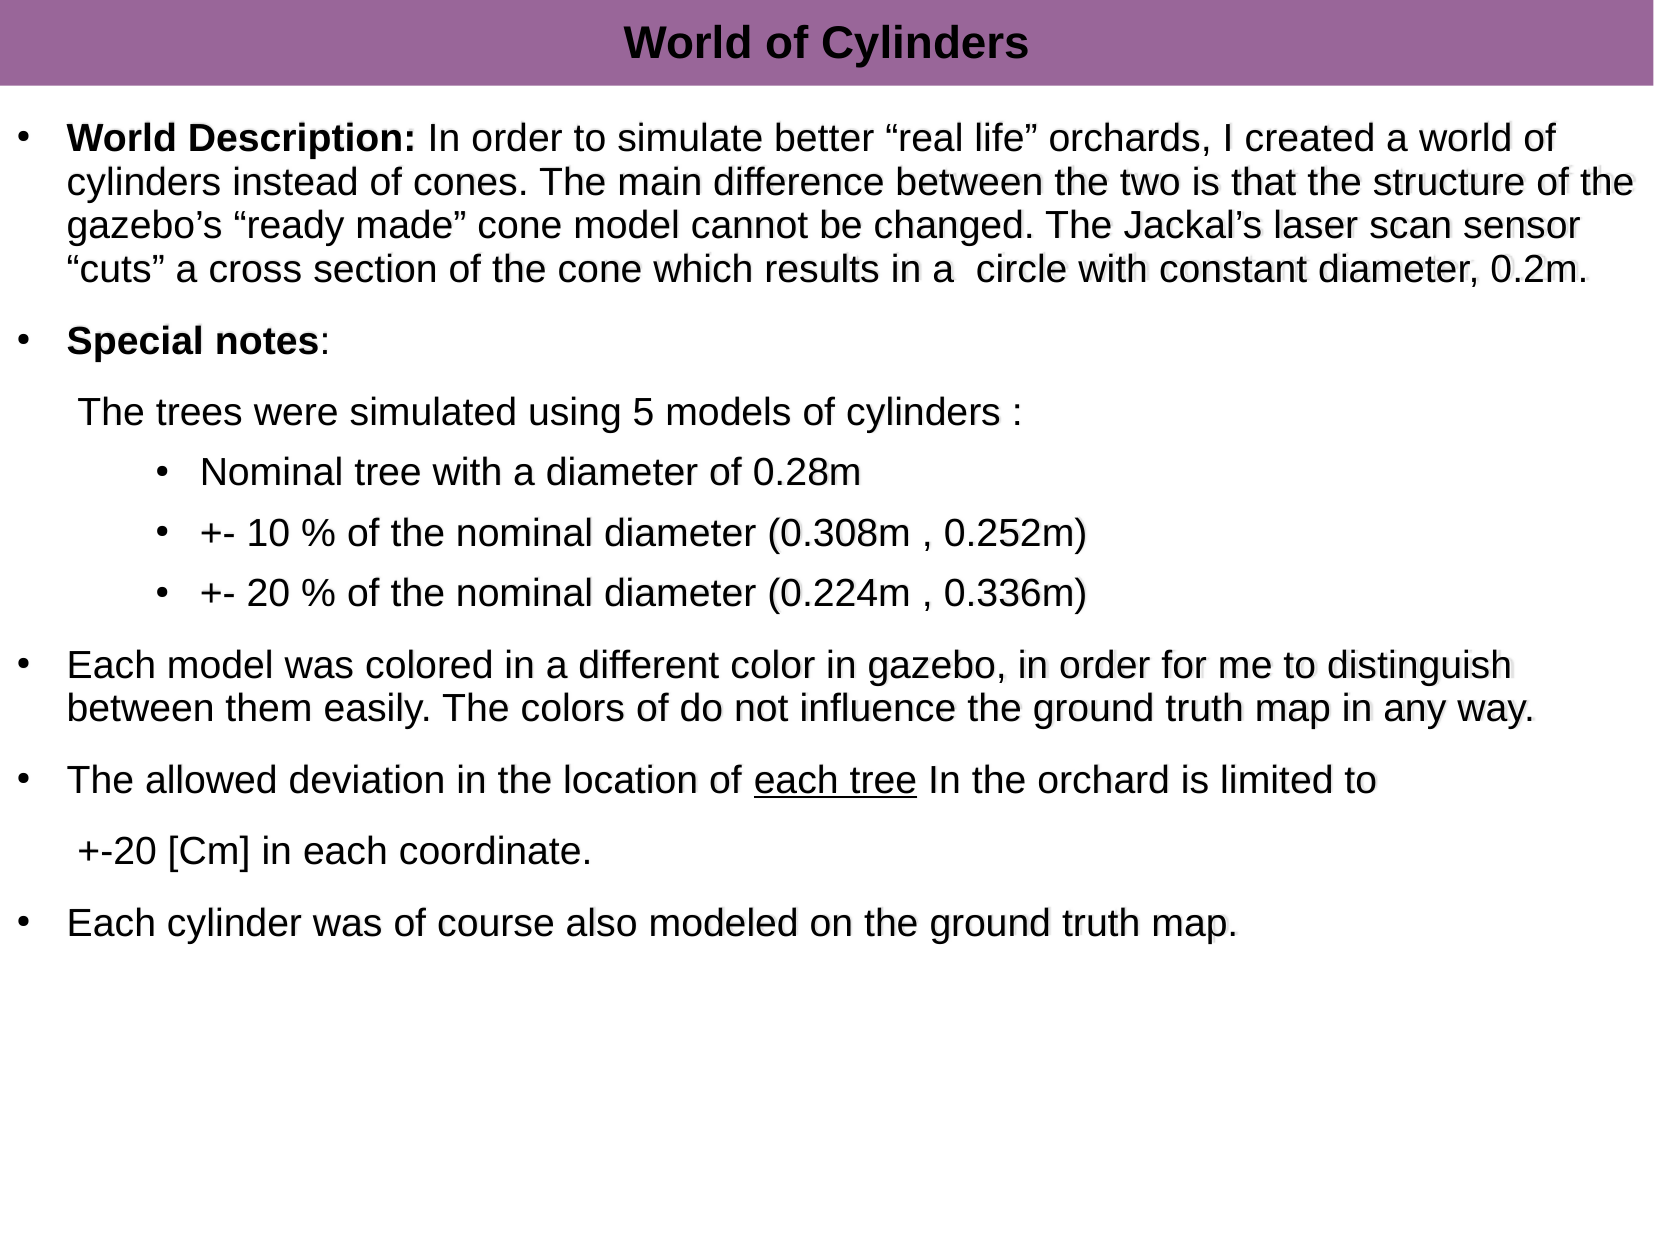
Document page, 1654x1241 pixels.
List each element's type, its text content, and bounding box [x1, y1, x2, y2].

title World of Cylinders [0, 0, 1654, 86]
chart [775, 593, 894, 653]
list World Description: In order to simulate better “real life” orchards, I created a world of cylinders instead of cones. The main difference between the two is that the structure of the gazebo’s “ready made” cone model cannot be changed. The Jackal’s laser scan sensor “cuts” a cross section of the cone which results in a circle with constant diameter, 0.2m. Special notes: The trees were simulated using 5 models of cylinders : Nominal tree with a diameter of 0.28m +- 10 % of the nominal diameter (0.308m , 0.252m) +- 20 % of the nominal diameter (0.224m , 0.336m) Each model was colored in a different color in gazebo, in order for me to distinguish between them easily. The colors of do not influence the ground truth map in any way. The allowed deviation in the location of each tree In the orchard is limited to +-20 [Cm] in each coordinate. Each cylinder was of course also modeled on the ground truth map. [0, 115, 1654, 1241]
